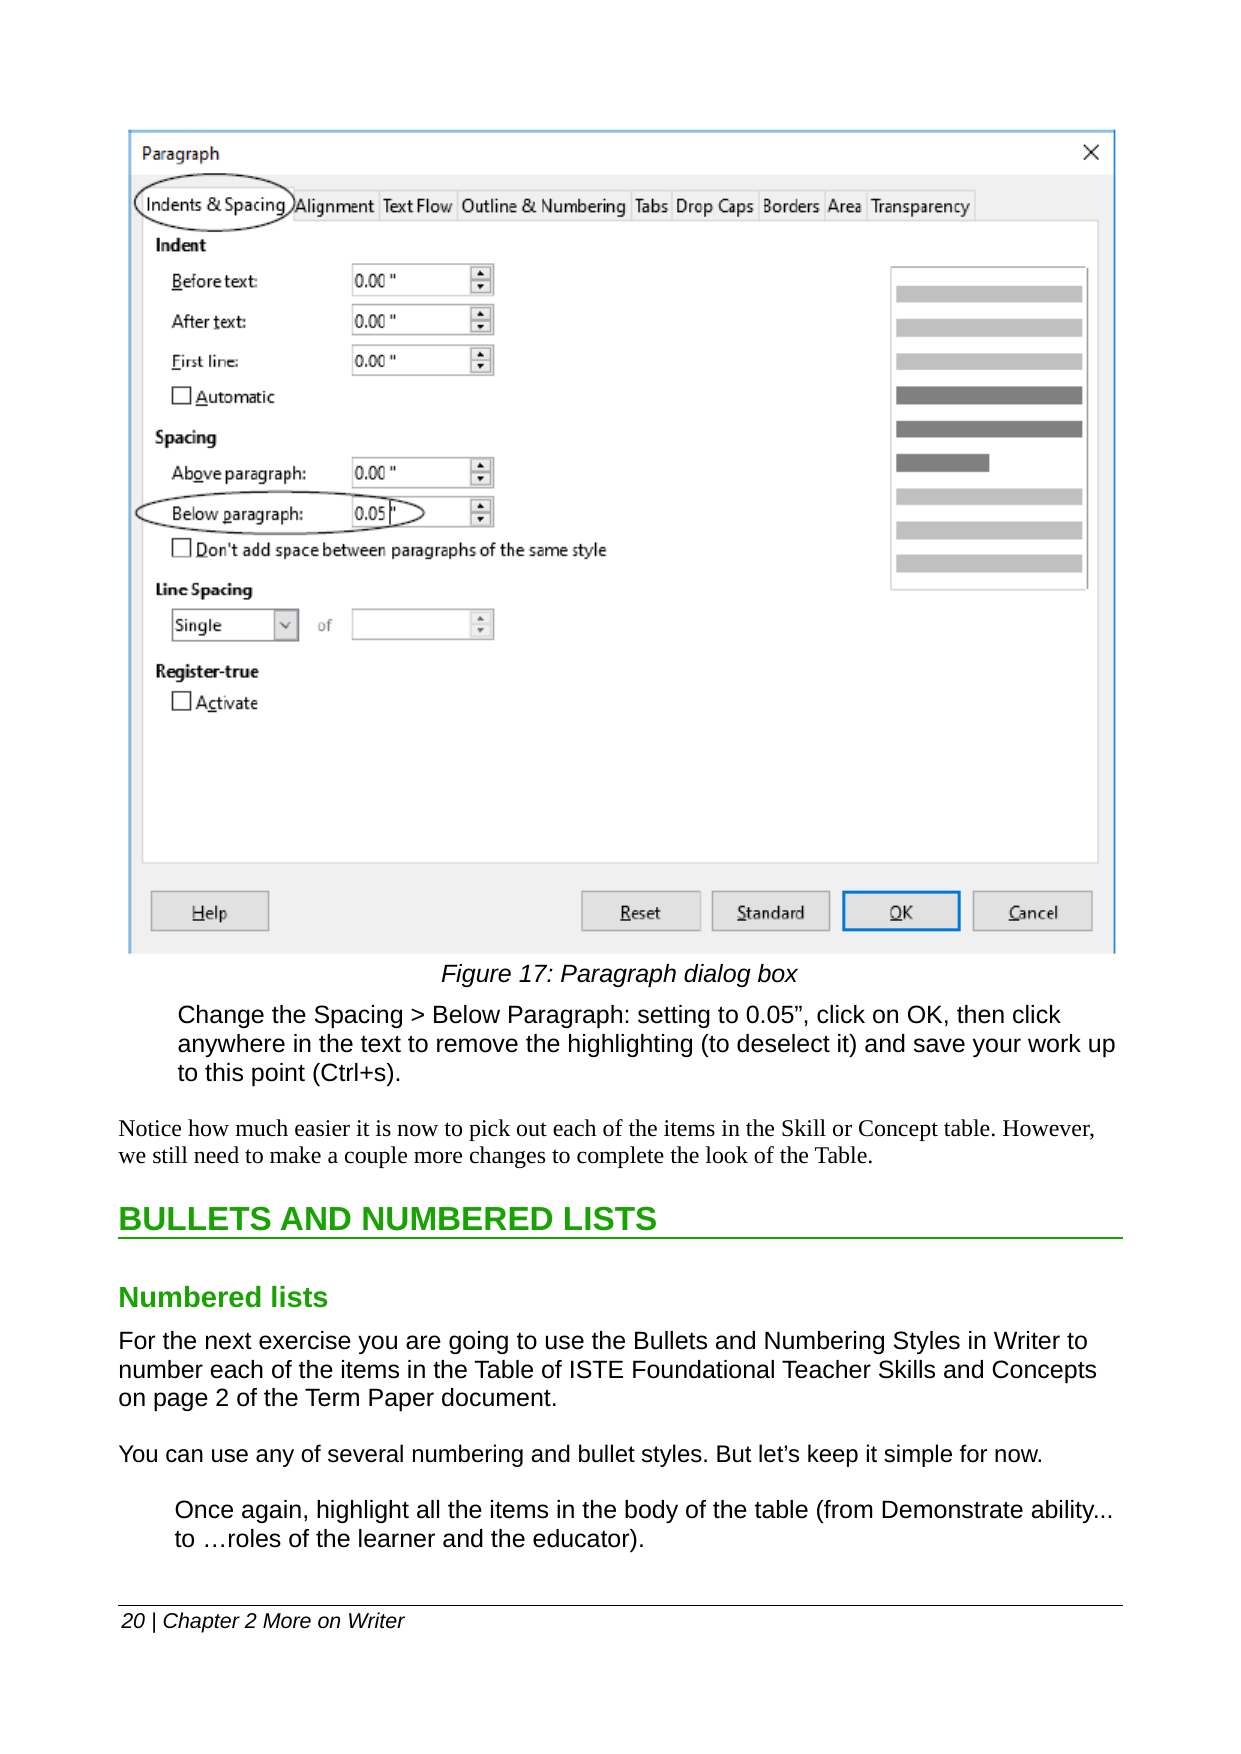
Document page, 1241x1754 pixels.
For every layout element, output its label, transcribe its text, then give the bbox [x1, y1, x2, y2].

picture [118, 118, 1123, 960]
text Figure 17: Paragraph dialog box [118, 960, 1123, 988]
subtitle Numbered lists [118, 1281, 1123, 1314]
text Change the Spacing > Below Paragraph: setting to 0.05”, click on OK, then click anywhere in the text to remove the highlighting (to deselect it) and save your work up to this point (Ctrl+s). [177, 1000, 1123, 1086]
text For the next exercise you are going to use the Bullets and Numbering Styles in Writer to number each of the items in the Table of ISTE Foundational Teacher Skills and Concepts on page 2 of the Term Paper document. [118, 1326, 1123, 1412]
text Notice how much easier it is now to pick out each of the items in the Skill or Concept table. However, we still need to make a couple more changes to complete the look of the Table. [118, 1114, 1123, 1169]
text You can use any of several numbering and bullet styles. But let’s keep it simple for now. [118, 1440, 1123, 1467]
subtitle BULLETS AND NUMBERED LISTS [118, 1199, 1123, 1237]
text Once again, highlight all the items in the body of the table (from Demonstrate ability... to …roles of the learner and the educator). [174, 1495, 1123, 1552]
